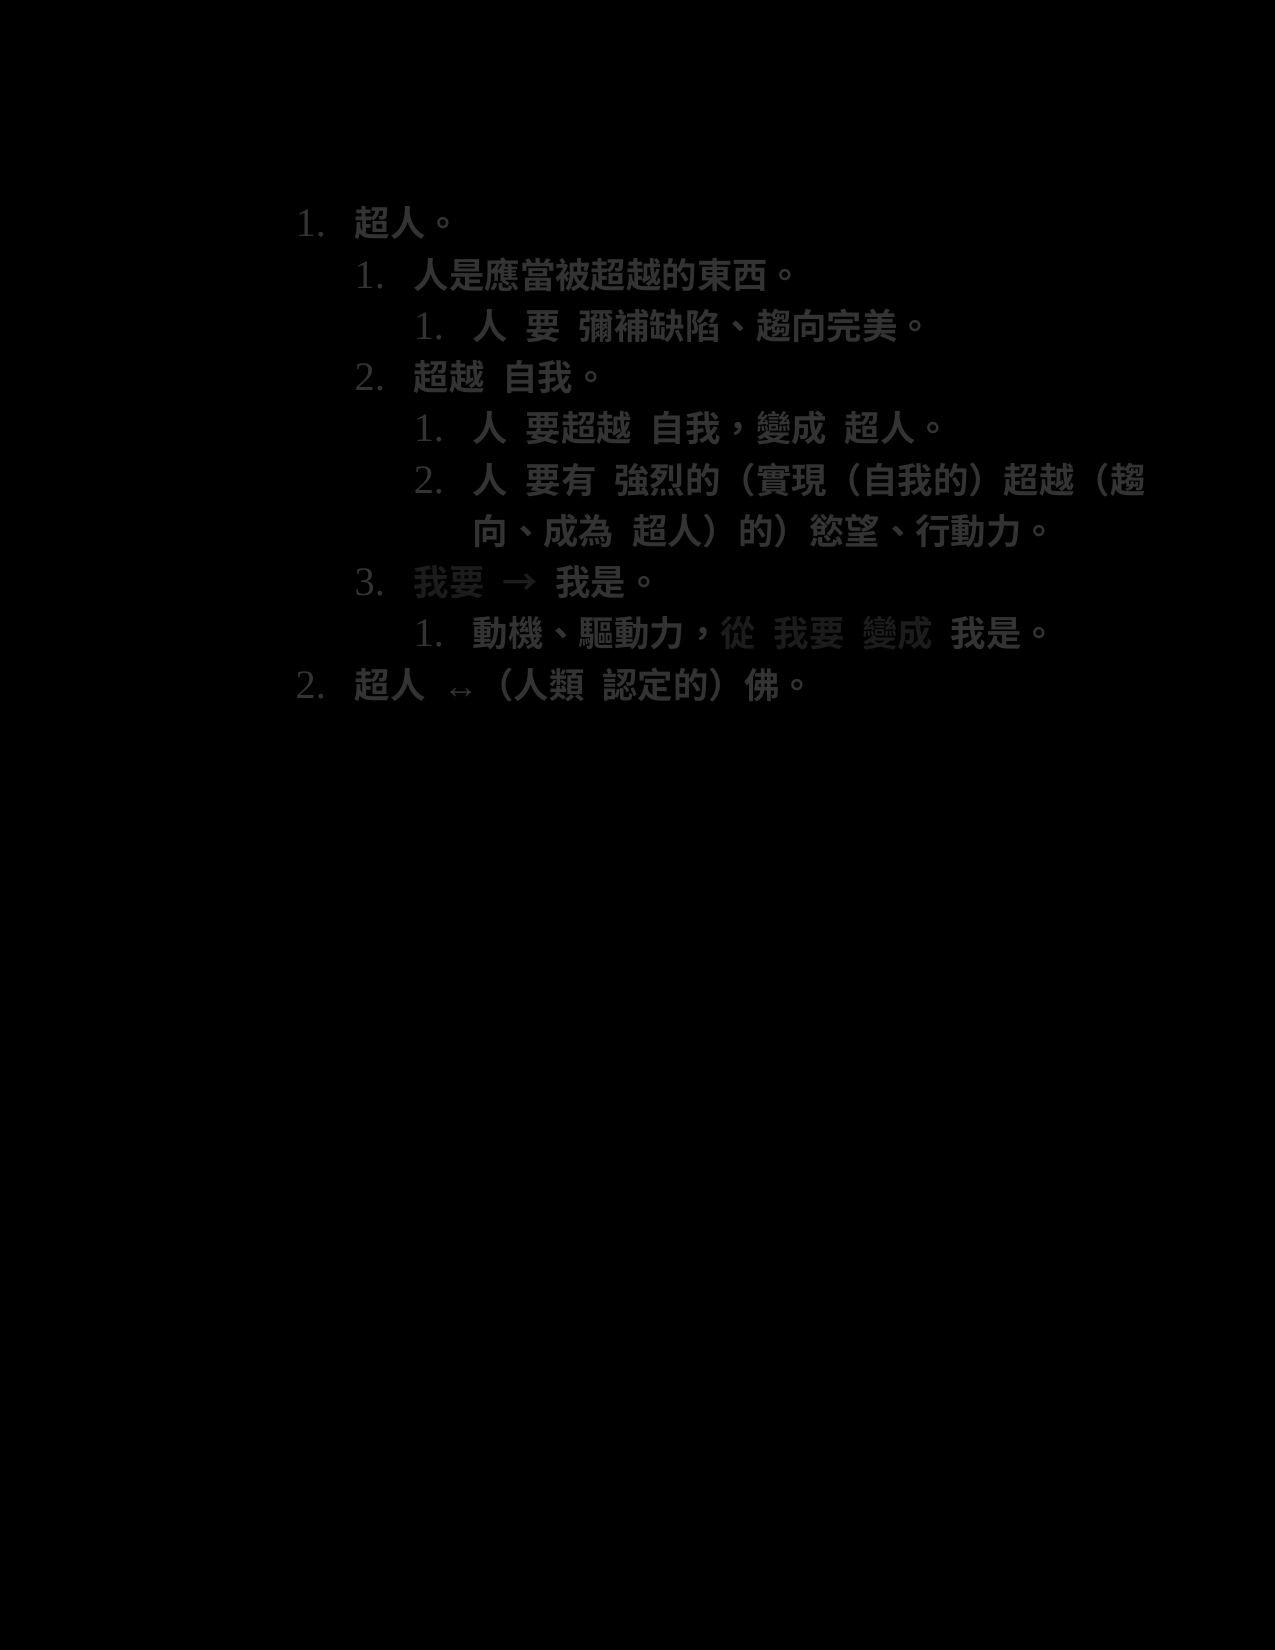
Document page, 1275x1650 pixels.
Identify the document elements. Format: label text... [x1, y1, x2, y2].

list 超人。 [295, 196, 1157, 247]
list 人 要 彌補缺陷、趨向完美。 [413, 298, 1157, 349]
list 人 要有 強烈的（實現（自我的）超越（趨向、成為 超人）的）慾望、行動力。 [413, 452, 1157, 554]
list 人是應當被超越的東西。 [354, 247, 1157, 298]
list 人 要超越 自我，變成 超人。 [413, 401, 1157, 452]
list 超人 ↔（人類 認定的）佛。 [295, 657, 1157, 708]
list 動機、驅動力，從 我要 變成 我是。 [413, 606, 1157, 657]
list 我要 → 我是。 [354, 554, 1157, 606]
list 超越 自我。 [354, 349, 1157, 401]
